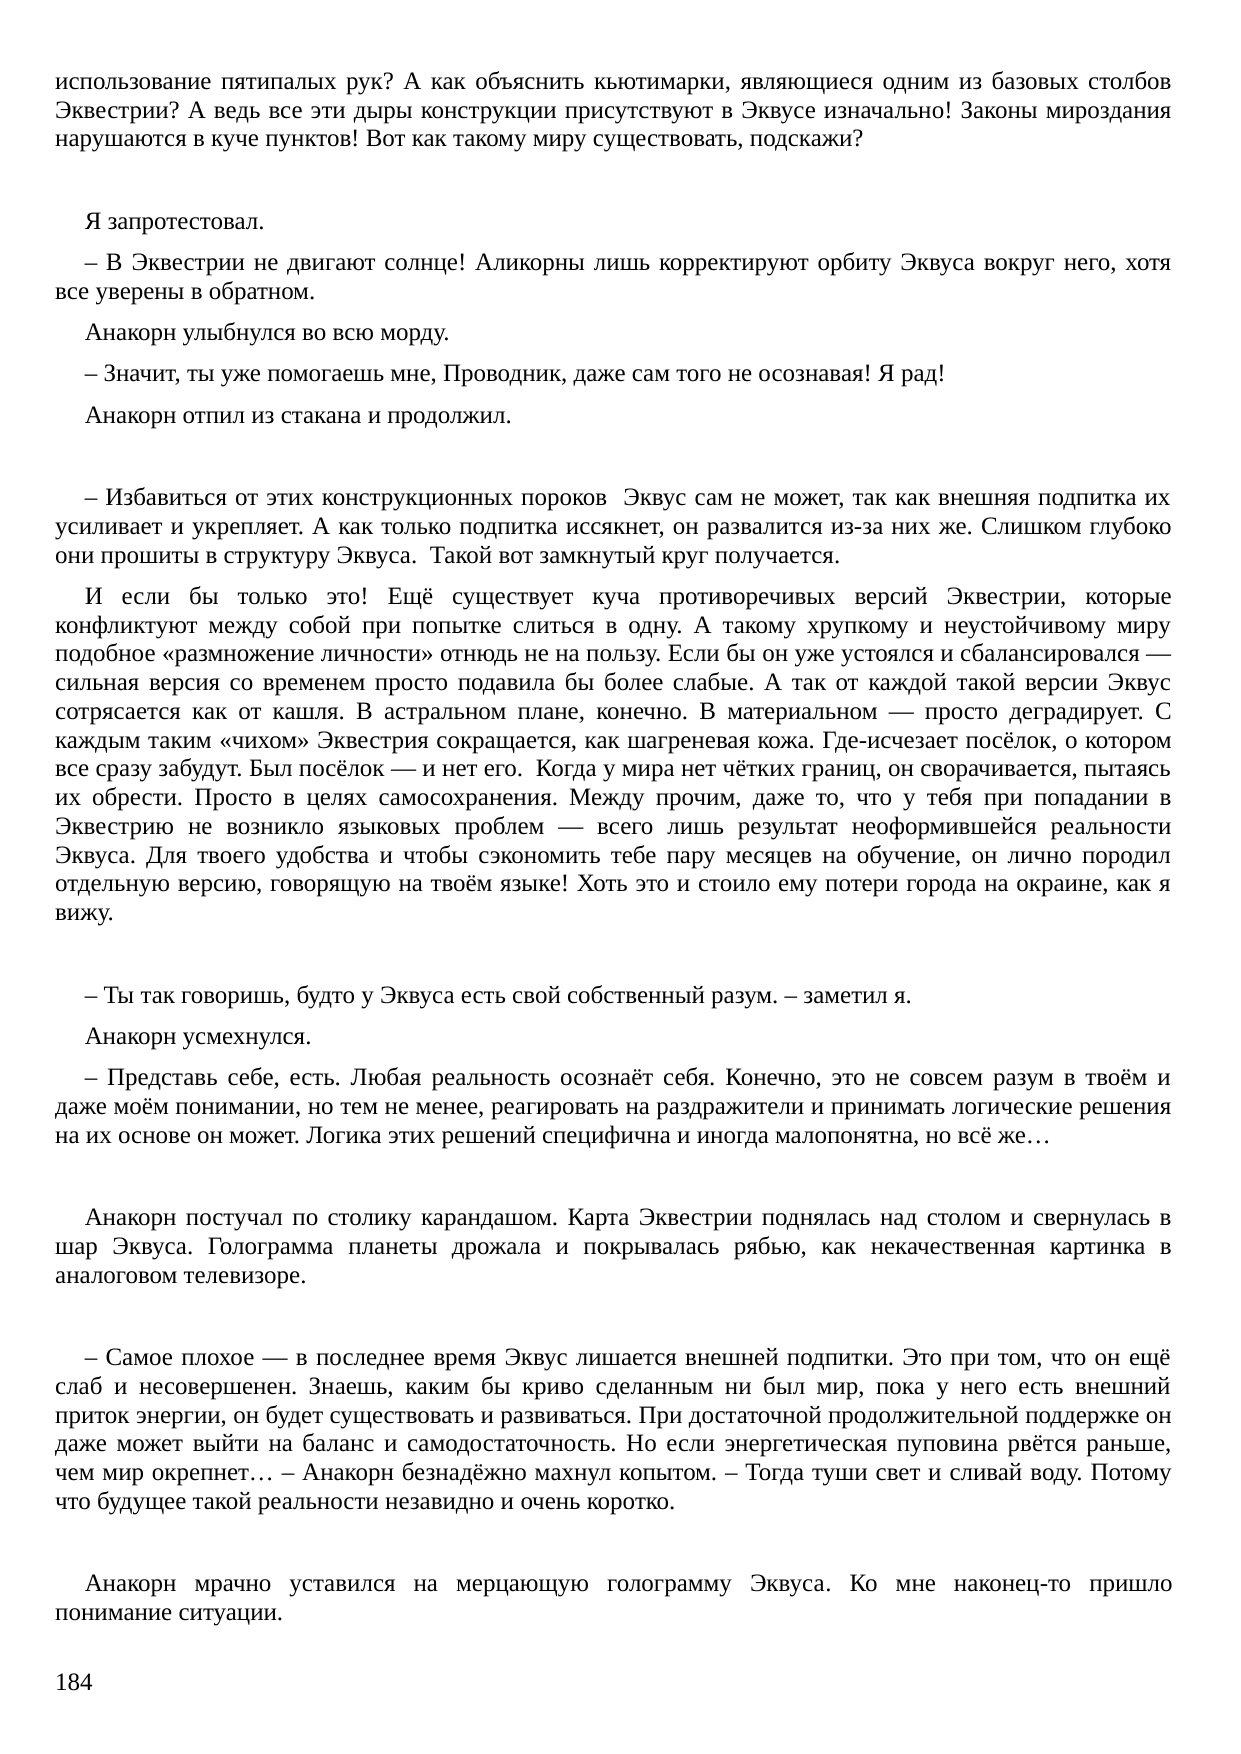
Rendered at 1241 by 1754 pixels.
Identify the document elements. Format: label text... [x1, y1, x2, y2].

text – Значит, ты уже помогаешь мне, Проводник, даже сам того не осознавая! Я рад! [55, 358, 1173, 387]
text Анакорн постучал по столику карандашом. Карта Эквестрии поднялась над столом и свернулась в шар Эквуса. Голограмма планеты дрожала и покрывалась рябью, как некачественная картинка в аналоговом телевизоре. [55, 1202, 1173, 1288]
text Анакорн улыбнулся во всю морду. [55, 317, 1173, 346]
text Анакорн отпил из стакана и продолжил. [55, 400, 1173, 428]
text И если бы только это! Ещё существует куча противоречивых версий Эквестрии, которые конфликтуют между собой при попытке слиться в одну. А такому хрупкому и неустойчивому миру подобное «размножение личности» отнюдь не на пользу. Если бы он уже устоялся и сбалансировался — сильная версия со временем просто подавила бы более слабые. А так от каждой такой версии Эквус сотрясается как от кашля. В астральном плане, конечно. В материальном — просто деградирует. С каждым таким «чихом» Эквестрия сокращается, как шагреневая кожа. Где-исчезает посёлок, о котором все сразу забудут. Был посёлок — и нет его. Когда у мира нет чётких границ, он сворачивается, пытаясь их обрести. Просто в целях самосохранения. Между прочим, даже то, что у тебя при попадании в Эквестрию не возникло языковых проблем — всего лишь результат неоформившейся реальности Эквуса. Для твоего удобства и чтобы сэкономить тебе пару месяцев на обучение, он лично породил отдельную версию, говорящую на твоём языке! Хоть это и стоило ему потери города на окраине, как я вижу. [55, 581, 1173, 926]
text – Самое плохое — в последнее время Эквус лишается внешней подпитки. Это при том, что он ещё слаб и несовершенен. Знаешь, каким бы криво сделанным ни был мир, пока у него есть внешний приток энергии, он будет существовать и развиваться. При достаточной продолжительной поддержке он даже может выйти на баланс и самодостаточность. Но если энергетическая пуповина рвётся раньше, чем мир окрепнет… – Анакорн безнадёжно махнул копытом. – Тогда туши свет и сливай воду. Потому что будущее такой реальности незавидно и очень коротко. [55, 1342, 1173, 1515]
text Я запротестовал. [55, 206, 1173, 235]
text – Ты так говоришь, будто у Эквуса есть свой собственный разум. – заметил я. [55, 980, 1173, 1008]
text Анакорн усмехнулся. [55, 1021, 1173, 1050]
text использование пятипалых рук? А как объяснить кьютимарки, являющиеся одним из базовых столбов Эквестрии? А ведь все эти дыры конструкции присутствуют в Эквусе изначально! Законы мироздания нарушаются в куче пунктов! Вот как такому миру существовать, подскажи? [55, 66, 1173, 152]
text Анакорн мрачно уставился на мерцающую голограмму Эквуса. Ко мне наконец-то пришло понимание ситуации. [55, 1568, 1173, 1626]
text – Избавиться от этих конструкционных пороков Эквус сам не может, так как внешняя подпитка их усиливает и укрепляет. А как только подпитка иссякнет, он развалится из-за них же. Слишком глубоко они прошиты в структуру Эквуса. Такой вот замкнутый круг получается. [55, 482, 1173, 568]
text – Представь себе, есть. Любая реальность осознаёт себя. Конечно, это не совсем разум в твоём и даже моём понимании, но тем не менее, реагировать на раздражители и принимать логические решения на их основе он может. Логика этих решений специфична и иногда малопонятна, но всё же… [55, 1062, 1173, 1148]
text – В Эквестрии не двигают солнце! Аликорны лишь корректируют орбиту Эквуса вокруг него, хотя все уверены в обратном. [55, 247, 1173, 305]
